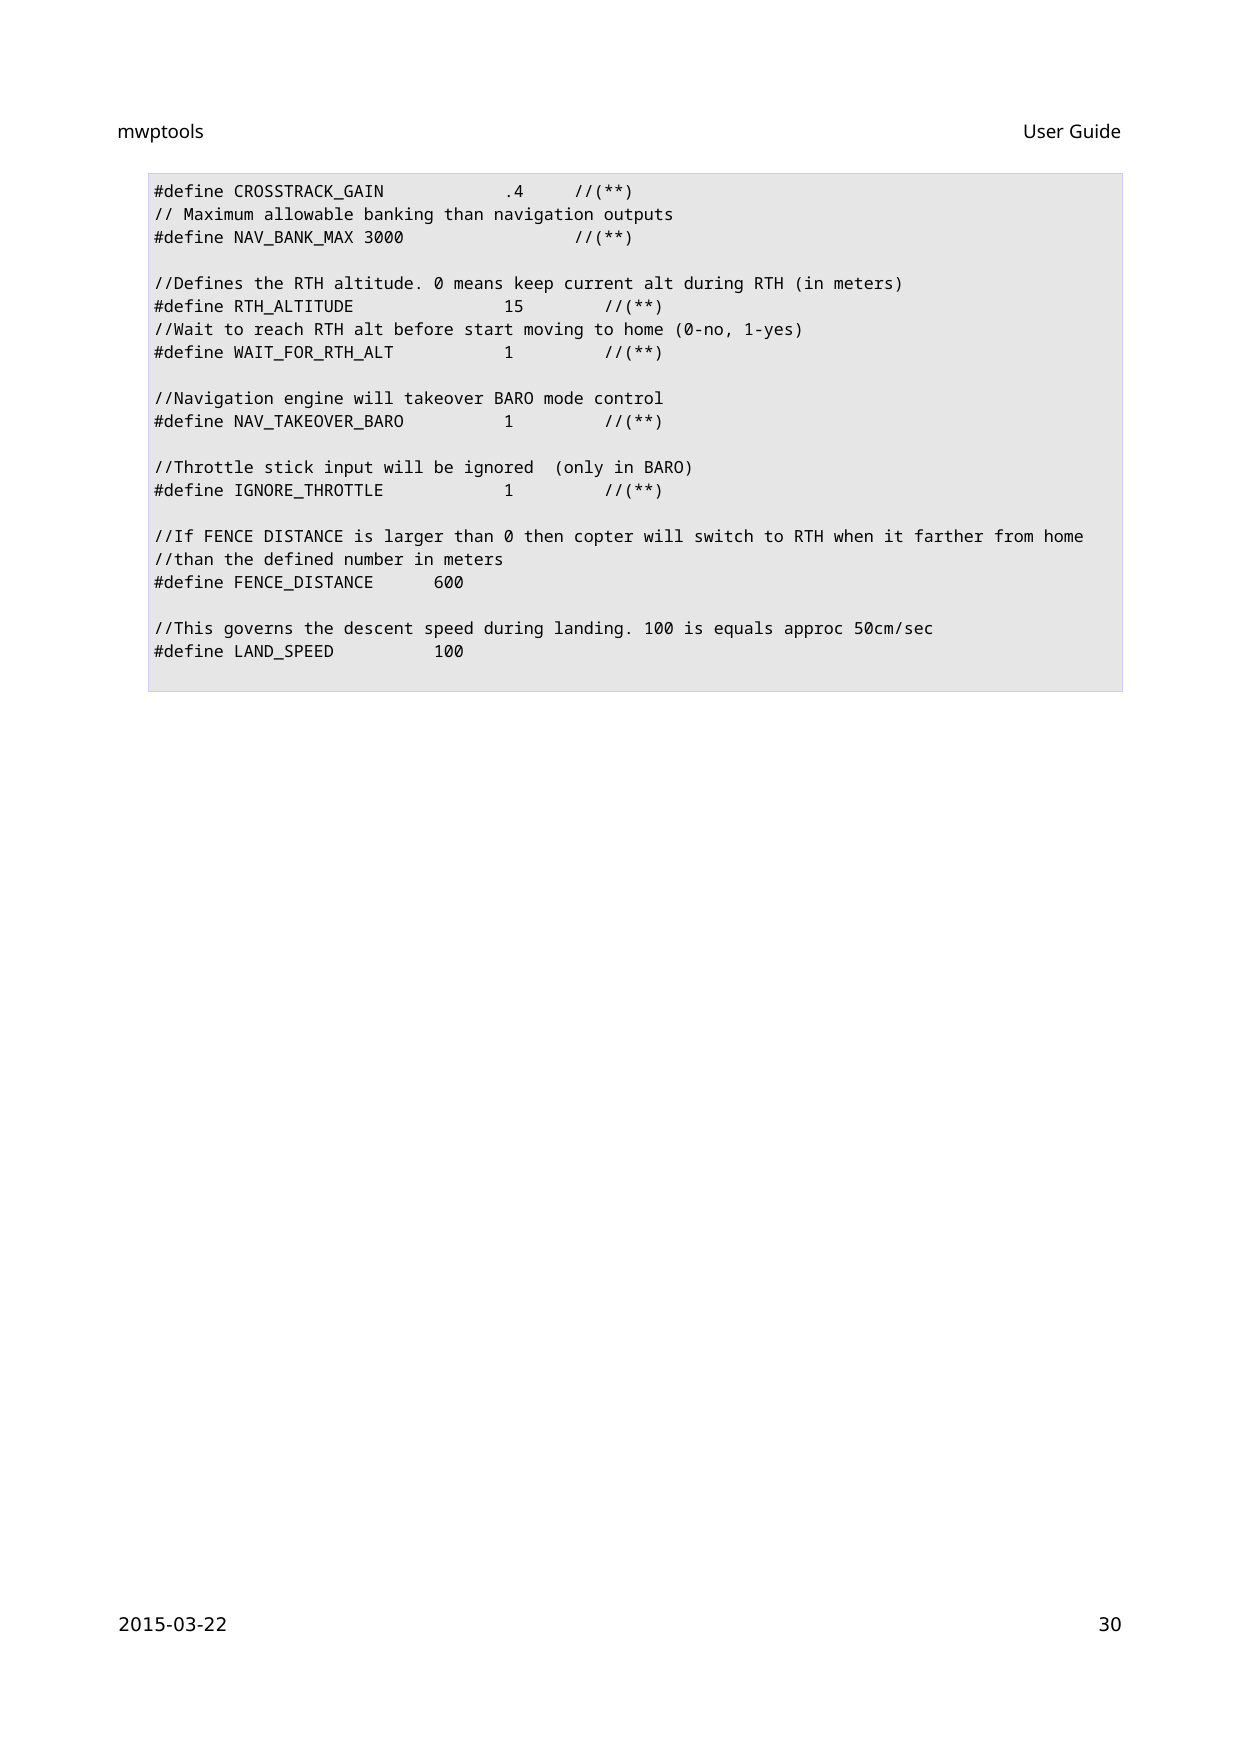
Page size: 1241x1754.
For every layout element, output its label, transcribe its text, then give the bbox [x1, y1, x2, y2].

text #define NAV_TAKEOVER_BARO 1 //(**) [149, 403, 1122, 426]
text // Maximum allowable banking than navigation outputs [149, 196, 1122, 219]
text //than the defined number in meters [149, 541, 1122, 564]
text //Throttle stick input will be ignored (only in BARO) [149, 449, 1122, 472]
text #define RTH_ALTITUDE 15 //(**) [149, 288, 1122, 311]
text #define CROSSTRACK_GAIN .4 //(**) [149, 174, 1122, 196]
text //Navigation engine will takeover BARO mode control [149, 380, 1122, 403]
text #define LAND_SPEED 100 [149, 633, 1122, 657]
text //Defines the RTH altitude. 0 means keep current alt during RTH (in meters) [149, 265, 1122, 288]
text #define FENCE_DISTANCE 600 [149, 564, 1122, 587]
text //This governs the descent speed during landing. 100 is equals approc 50cm/sec [149, 611, 1122, 633]
text #define NAV_BANK_MAX 3000 //(**) [149, 219, 1122, 242]
text #define IGNORE_THROTTLE 1 //(**) [149, 472, 1122, 495]
text //Wait to reach RTH alt before start moving to home (0-no, 1-yes) [149, 311, 1122, 334]
text #define WAIT_FOR_RTH_ALT 1 //(**) [149, 334, 1122, 357]
text //If FENCE DISTANCE is larger than 0 then copter will switch to RTH when it farther from home [149, 518, 1122, 541]
